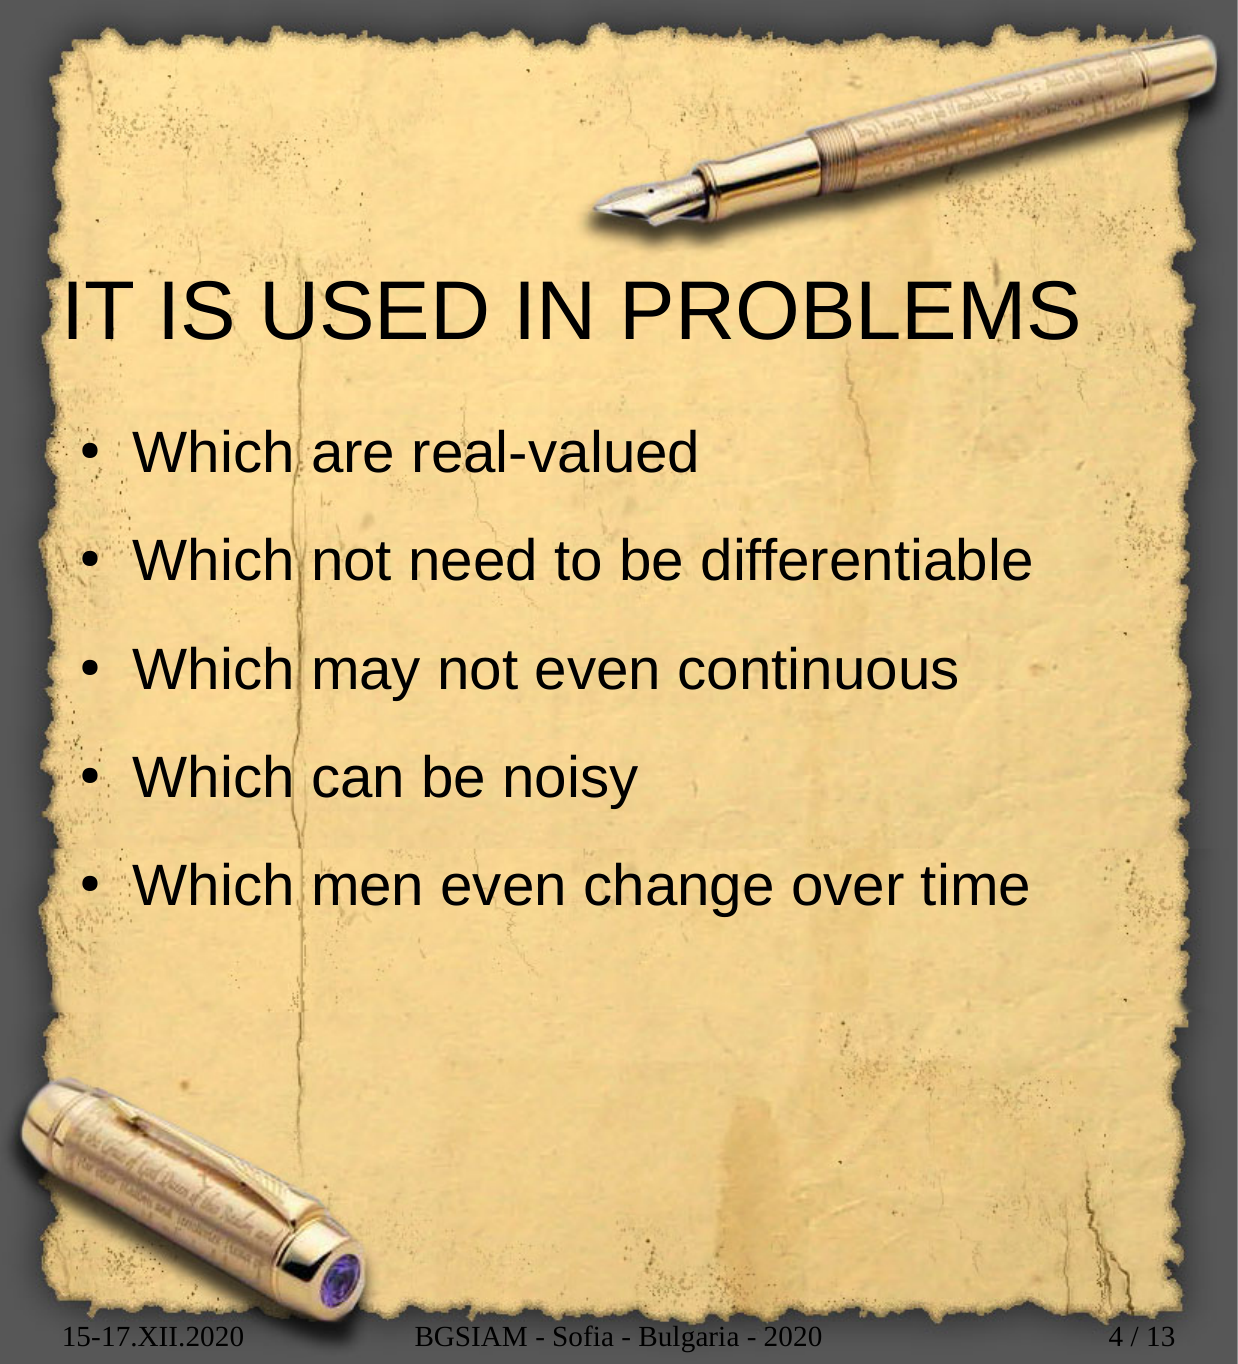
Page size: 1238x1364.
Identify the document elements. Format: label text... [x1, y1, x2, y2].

list Which are real-valued Which not need to be differentiable Which may not even continuous Which can be noisy Which men even change over time [61, 420, 1176, 1110]
picture [0, 0, 1238, 1364]
title It is used in problems [61, 240, 1176, 383]
